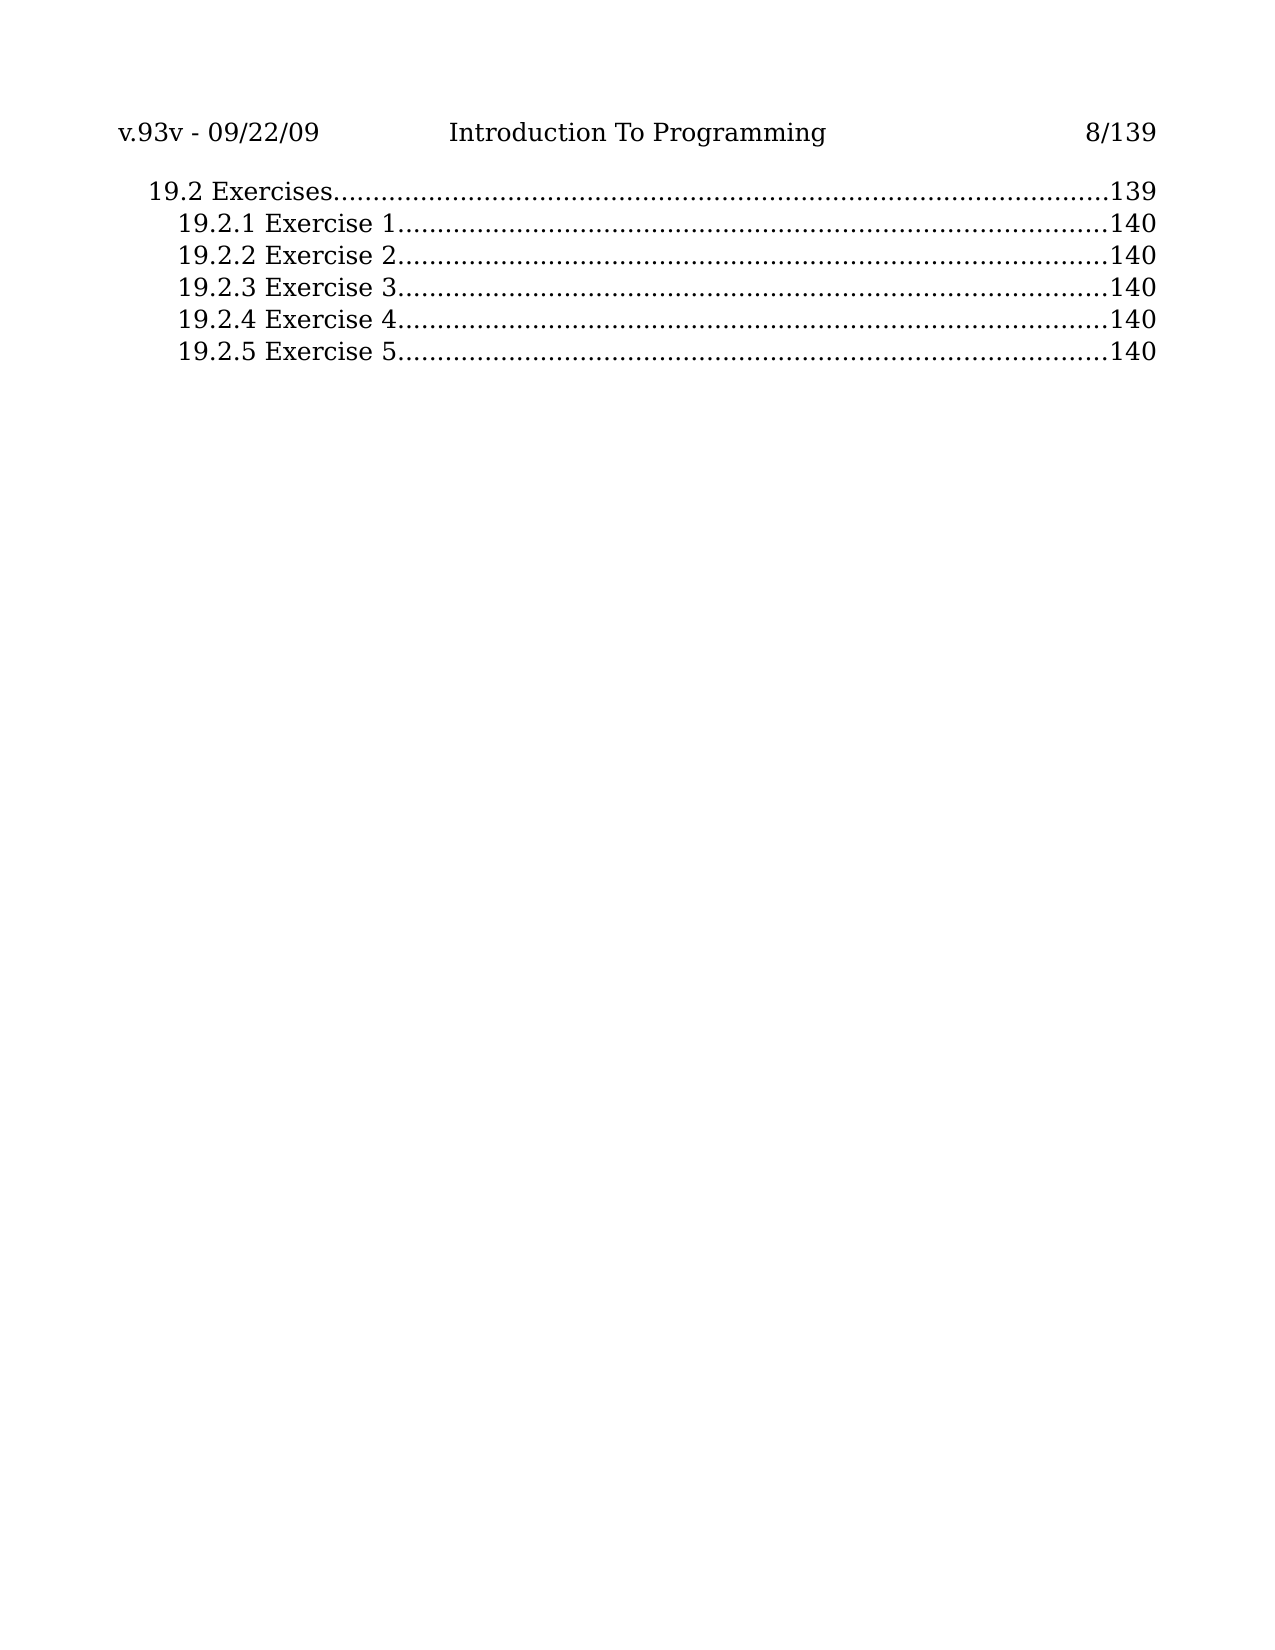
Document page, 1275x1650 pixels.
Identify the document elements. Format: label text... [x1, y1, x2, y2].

text 19.2.1 Exercise 1 140 [177, 209, 1157, 238]
text 19.2.4 Exercise 4 140 [177, 305, 1157, 334]
text 19.2.5 Exercise 5 140 [177, 337, 1157, 366]
text 19.2.2 Exercise 2 140 [177, 241, 1157, 270]
text 19.2 Exercises 139 [148, 177, 1157, 206]
text 19.2.3 Exercise 3 140 [177, 273, 1157, 302]
